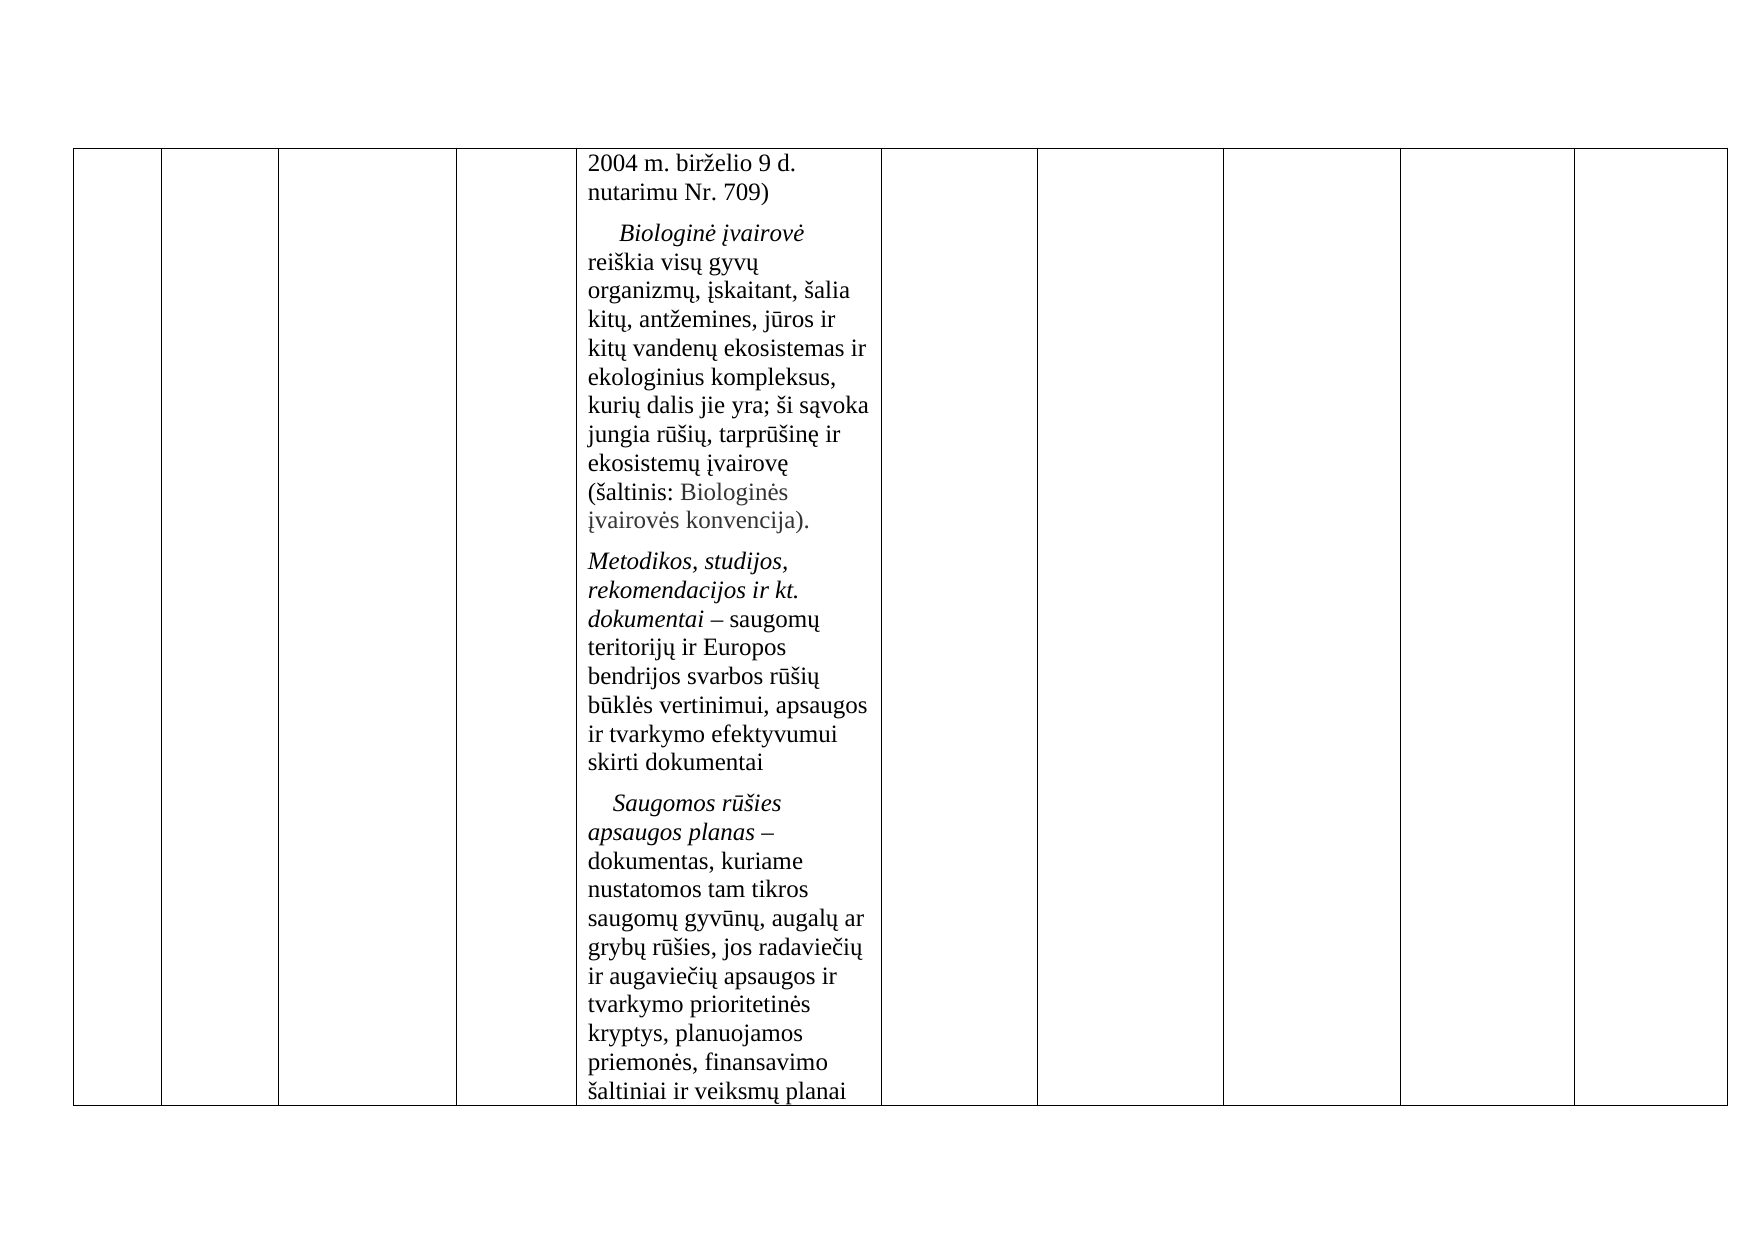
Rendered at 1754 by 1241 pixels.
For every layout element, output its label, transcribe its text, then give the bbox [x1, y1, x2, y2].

table_cell [162, 149, 278, 1104]
table_cell 2004 m. birželio 9 d. nutarimu Nr. 709) Biologinė įvairovė reiškia visų gyvų organizmų, įskaitant, šalia kitų, antžemines, jūros ir kitų vandenų ekosistemas ir ekologinius kompleksus, kurių dalis jie yra; ši sąvoka jungia rūšių, tarprūšinę ir ekosistemų įvairovę (šaltinis: Biologinės įvairovės konvencija). Metodikos, studijos, rekomendacijos ir kt. dokumentai – saugomų teritorijų ir Europos bendrijos svarbos rūšių būklės vertinimui, apsaugos ir tvarkymo efektyvumui skirti dokumentai Saugomos rūšies apsaugos planas – dokumentas, kuriame nustatomos tam tikros saugomų gyvūnų, augalų ar grybų rūšies, jos radaviečių ir augaviečių apsaugos ir tvarkymo prioritetinės kryptys, planuojamos priemonės, finansavimo šaltiniai ir veiksmų planai [577, 149, 881, 1104]
table_cell [882, 149, 1037, 1104]
table_cell [279, 149, 456, 1104]
table_cell [1401, 149, 1574, 1104]
table_cell [457, 149, 576, 1104]
table_cell [1575, 149, 1727, 1104]
table_cell [1038, 149, 1223, 1104]
table_cell [1224, 149, 1400, 1104]
table_cell [74, 149, 161, 1104]
